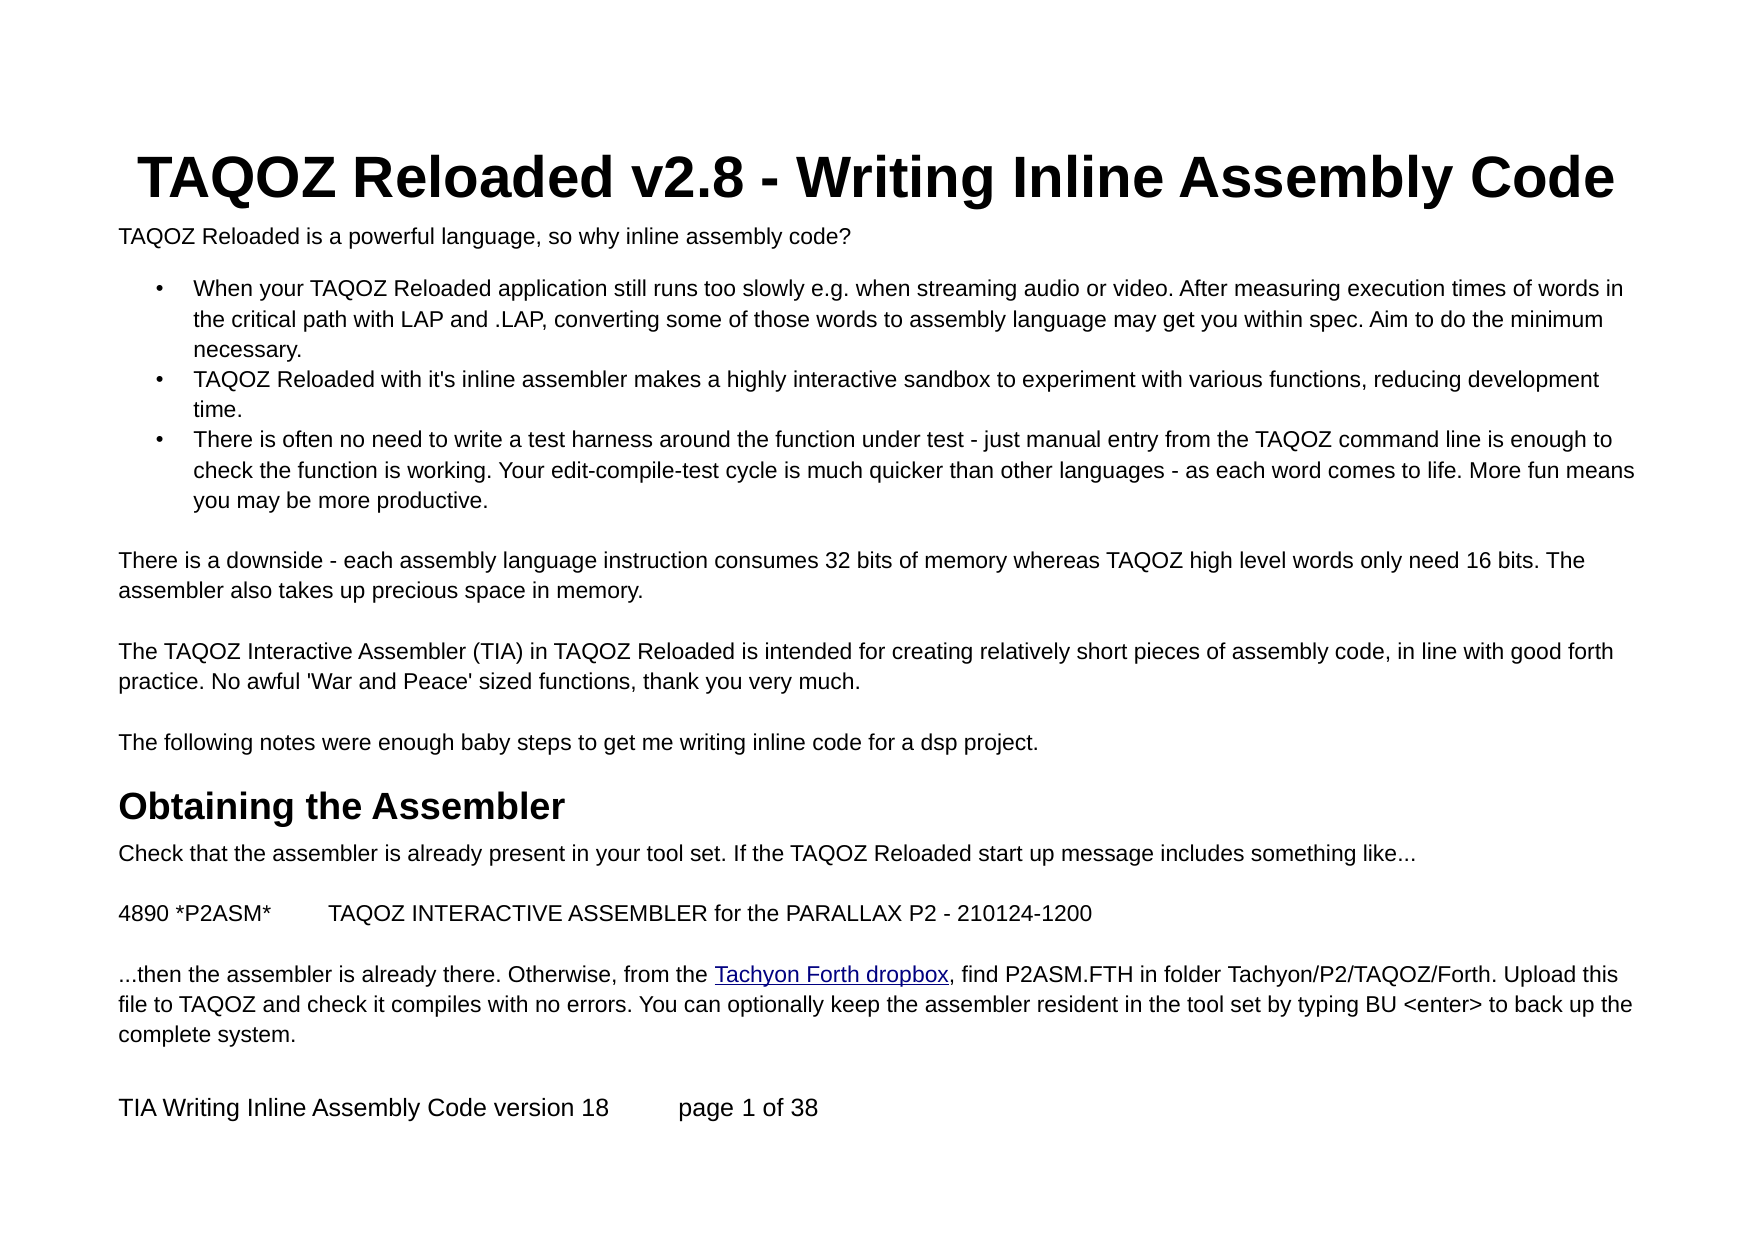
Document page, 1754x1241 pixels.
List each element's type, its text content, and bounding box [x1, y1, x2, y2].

title TAQOZ Reloaded v2.8 - Writing Inline Assembly Code [118, 143, 1636, 210]
subtitle Obtaining the Assembler [118, 784, 1636, 827]
text TAQOZ Reloaded is a powerful language, so why inline assembly code? [118, 223, 1636, 249]
text 4890 *P2ASM* TAQOZ INTERACTIVE ASSEMBLER for the PARALLAX P2 - 210124-1200 [118, 900, 1636, 927]
list When your TAQOZ Reloaded application still runs too slowly e.g. when streaming audio or video. After measuring execution times of words in the critical path with LAP and .LAP, converting some of those words to assembly language may get you within spec. Aim to do the minimum necessary. [156, 275, 1636, 362]
text Check that the assembler is already present in your tool set. If the TAQOZ Reloaded start up message includes something like... [118, 840, 1636, 866]
list TAQOZ Reloaded with it's inline assembler makes a highly interactive sandbox to experiment with various functions, reducing development time. [156, 366, 1636, 423]
text The TAQOZ Interactive Assembler (TIA) in TAQOZ Reloaded is intended for creating relatively short pieces of assembly code, in line with good forth practice. No awful 'War and Peace' sized functions, thank you very much. [118, 638, 1636, 694]
text There is a downside - each assembly language instruction consumes 32 bits of memory whereas TAQOZ high level words only need 16 bits. The assembler also takes up precious space in memory. [118, 547, 1636, 604]
text The following notes were enough baby steps to get me writing inline code for a dsp project. [118, 728, 1636, 755]
list There is often no need to write a test harness around the function under test - just manual entry from the TAQOZ command line is enough to check the function is working. Your edit-compile-test cycle is much quicker than other languages - as each word comes to life. More fun means you may be more productive. [156, 426, 1636, 513]
text ...then the assembler is already there. Otherwise, from the Tachyon Forth dropbox, find P2ASM.FTH in folder Tachyon/P2/TAQOZ/Forth. Upload this file to TAQOZ and check it compiles with no errors. You can optionally keep the assembler resident in the tool set by typing BU <enter> to back up the complete system. [118, 961, 1636, 1047]
